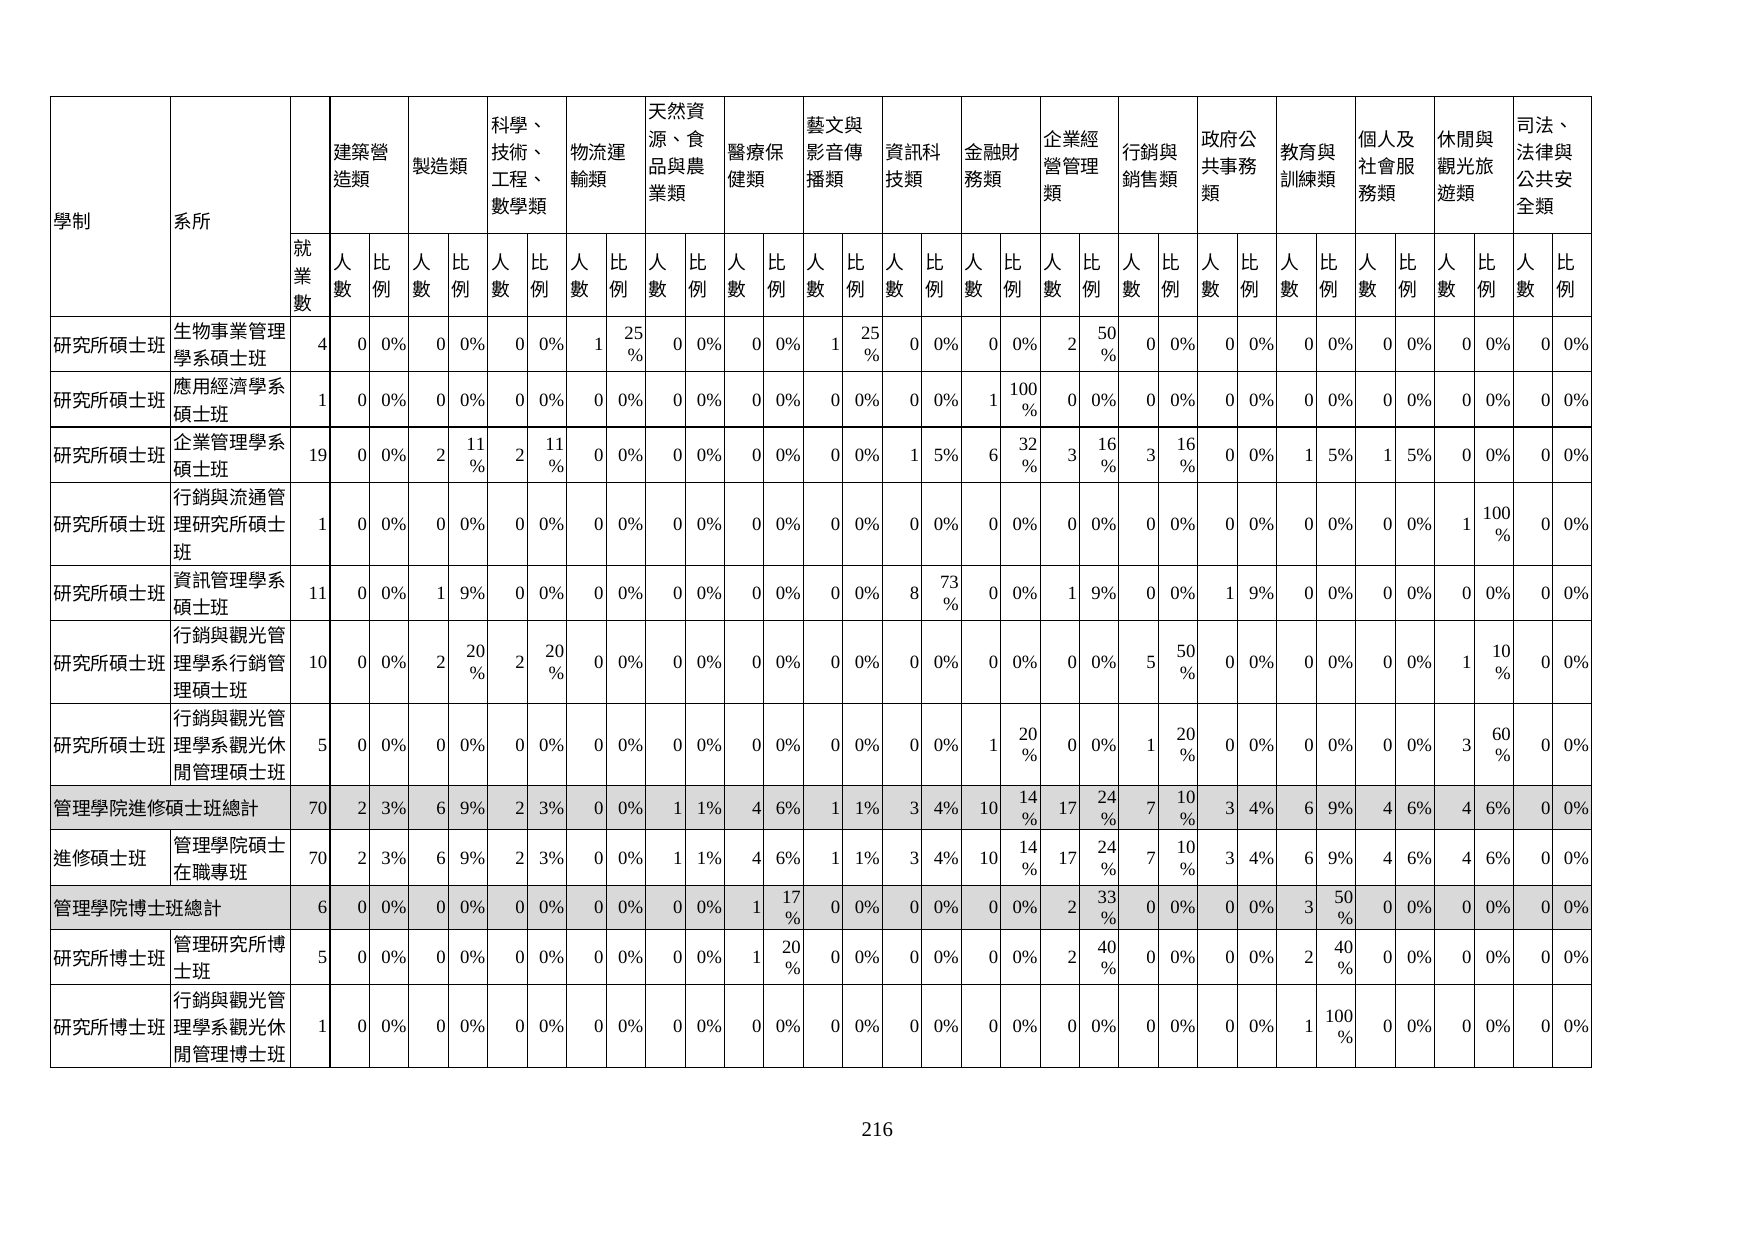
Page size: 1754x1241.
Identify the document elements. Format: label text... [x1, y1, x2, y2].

table_cell 0% [1238, 317, 1276, 371]
table_cell 9% [1317, 786, 1355, 829]
table_cell 0 [1119, 483, 1158, 564]
table_cell 0 [1198, 930, 1237, 984]
table_cell 0% [1396, 930, 1434, 984]
table_cell 人數 [1198, 234, 1237, 316]
table_cell 20% [528, 621, 566, 702]
table_cell 1 [646, 830, 685, 885]
table_cell 0 [804, 886, 842, 929]
table_header [291, 97, 329, 233]
table_cell 5% [922, 428, 961, 482]
table_cell 6 [1277, 830, 1316, 885]
table_cell 0% [1238, 930, 1276, 984]
table_cell 0 [1198, 428, 1237, 482]
table_cell 0% [1475, 985, 1513, 1067]
table_cell 25% [843, 317, 882, 371]
table_cell 0 [646, 704, 685, 785]
table_cell 0 [409, 317, 448, 371]
table_cell 6% [1475, 786, 1513, 829]
table_cell 6% [1396, 830, 1434, 885]
table_cell 0% [1001, 886, 1040, 929]
table_cell 0% [1396, 317, 1434, 371]
table_cell 0% [1159, 372, 1197, 426]
table_cell 7 [1119, 786, 1158, 829]
table_cell 0 [1435, 317, 1474, 371]
table_cell 5% [1396, 428, 1434, 482]
table_cell 0% [607, 566, 645, 620]
table_cell 0 [1435, 428, 1474, 482]
table_header 企業經營管理類 [1041, 97, 1118, 233]
table_cell 0% [1396, 704, 1434, 785]
table_cell 0 [1514, 985, 1552, 1067]
table_cell 9% [449, 786, 487, 829]
table_cell 0% [370, 566, 408, 620]
table_cell 19 [291, 428, 329, 482]
table_cell 0 [1119, 985, 1158, 1067]
table_cell 0% [1238, 985, 1276, 1067]
table_cell 0 [488, 886, 527, 929]
table_cell 人數 [409, 234, 448, 316]
table_cell 0% [1553, 483, 1591, 564]
table_cell 0% [607, 985, 645, 1067]
table_cell 0 [725, 985, 763, 1067]
table_cell 比例 [607, 234, 645, 316]
table_cell 0 [962, 930, 1000, 984]
table_cell 0 [488, 930, 527, 984]
table_cell 0% [528, 930, 566, 984]
table_cell 0% [370, 704, 408, 785]
table_cell 0% [1317, 317, 1355, 371]
table_cell 0% [686, 317, 724, 371]
table_cell 5 [1119, 621, 1158, 702]
table_cell 3% [528, 786, 566, 829]
table_cell 0 [1198, 704, 1237, 785]
table_cell 0% [1475, 886, 1513, 929]
table_cell 比例 [449, 234, 487, 316]
table_cell 管理學院進修碩士班總計 [51, 786, 290, 829]
table_cell 0 [1277, 317, 1316, 371]
table_cell 0 [567, 428, 606, 482]
table_cell 1 [1041, 566, 1079, 620]
table_cell 0 [1514, 428, 1552, 482]
table_cell 0 [1514, 317, 1552, 371]
table_cell 0% [686, 372, 724, 426]
table_cell 0% [1553, 428, 1591, 482]
table_cell 2 [488, 786, 527, 829]
table_header 物流運輸類 [567, 97, 645, 233]
table_cell 0% [1553, 830, 1591, 885]
table_cell 0 [804, 704, 842, 785]
table_cell 0% [686, 428, 724, 482]
table_cell 0% [449, 704, 487, 785]
table_cell 1 [804, 317, 842, 371]
table_cell 0 [646, 372, 685, 426]
table_cell 0% [1553, 317, 1591, 371]
table_cell 0% [764, 483, 803, 564]
table_cell 2 [331, 830, 369, 885]
table_cell 0 [1514, 483, 1552, 564]
table_cell 14% [1001, 786, 1040, 829]
table_cell 20% [1001, 704, 1040, 785]
table_cell 1 [1198, 566, 1237, 620]
table_cell 比例 [1080, 234, 1118, 316]
table_cell 1 [883, 428, 921, 482]
table_cell 0% [1396, 621, 1434, 702]
table_cell 6 [409, 830, 448, 885]
table_cell 20% [764, 930, 803, 984]
table_cell 0 [567, 483, 606, 564]
table_cell 10 [291, 621, 329, 702]
table_header 政府公共事務類 [1198, 97, 1276, 233]
table_cell 0% [1159, 317, 1197, 371]
table_cell 1 [725, 930, 763, 984]
table_cell 50% [1159, 621, 1197, 702]
table_cell 0% [1001, 621, 1040, 702]
table_cell 0% [922, 483, 961, 564]
table_cell 0% [1317, 704, 1355, 785]
table_cell 0% [1553, 372, 1591, 426]
table_cell 5% [1317, 428, 1355, 482]
table_cell 研究所碩士班 [51, 372, 170, 426]
table_header 個人及社會服務類 [1356, 97, 1434, 233]
table_cell 0 [962, 621, 1000, 702]
table_cell 0% [1553, 930, 1591, 984]
table_cell 0% [1238, 704, 1276, 785]
table_cell 0 [725, 428, 763, 482]
table_cell 0% [449, 317, 487, 371]
table_cell 0 [725, 704, 763, 785]
table_cell 20% [1159, 704, 1197, 785]
table_cell 人數 [962, 234, 1000, 316]
table_cell 0% [686, 930, 724, 984]
table_cell 0% [1553, 704, 1591, 785]
table_cell 1 [962, 372, 1000, 426]
table_cell 11% [449, 428, 487, 482]
table_cell 0 [488, 372, 527, 426]
table_header 建築營造類 [331, 97, 408, 233]
table_cell 0 [567, 886, 606, 929]
table_cell 0 [804, 566, 842, 620]
table_cell 0% [843, 704, 882, 785]
table_cell 0% [370, 886, 408, 929]
table_cell 0% [1080, 483, 1118, 564]
table_cell 0 [1041, 372, 1079, 426]
table_cell 0% [1159, 483, 1197, 564]
table_cell 0% [686, 985, 724, 1067]
table_cell 0 [567, 372, 606, 426]
table_cell 0 [646, 317, 685, 371]
table_cell 研究所博士班 [51, 930, 170, 984]
table_cell 研究所碩士班 [51, 317, 170, 371]
table_cell 10% [1159, 830, 1197, 885]
table_cell 0 [1356, 317, 1395, 371]
table_cell 人數 [1119, 234, 1158, 316]
table_cell 比例 [1001, 234, 1040, 316]
table_cell 0% [607, 428, 645, 482]
table_cell 17 [1041, 786, 1079, 829]
table_cell 0% [843, 428, 882, 482]
table_cell 0% [370, 483, 408, 564]
table_cell 4% [1238, 786, 1276, 829]
table_cell 0 [883, 704, 921, 785]
table_cell 0 [331, 704, 369, 785]
table_cell 6% [764, 830, 803, 885]
table_cell 70 [291, 830, 329, 885]
table_cell 0% [528, 317, 566, 371]
table_cell 0% [843, 930, 882, 984]
table_cell 0% [449, 985, 487, 1067]
table_cell 3 [1119, 428, 1158, 482]
table_cell 0 [331, 930, 369, 984]
table_cell 0% [1159, 886, 1197, 929]
table_cell 行銷與觀光管理學系行銷管理碩士班 [171, 621, 290, 702]
table_cell 1 [646, 786, 685, 829]
table_cell 0% [922, 886, 961, 929]
table_cell 比例 [1317, 234, 1355, 316]
table_cell 100% [1317, 985, 1355, 1067]
table_cell 0% [764, 372, 803, 426]
table_cell 0 [962, 317, 1000, 371]
table_cell 人數 [1435, 234, 1474, 316]
table_cell 企業管理學系碩士班 [171, 428, 290, 482]
table_cell 40% [1080, 930, 1118, 984]
table_cell 0 [804, 483, 842, 564]
table_cell 0 [1198, 483, 1237, 564]
table_cell 5 [291, 930, 329, 984]
table_header 行銷與銷售類 [1119, 97, 1197, 233]
table_cell 0 [1356, 704, 1395, 785]
table_cell 0 [1514, 372, 1552, 426]
table_cell 0% [1001, 483, 1040, 564]
table_cell 比例 [922, 234, 961, 316]
table_cell 0% [607, 483, 645, 564]
table_cell 1 [291, 372, 329, 426]
table_cell 0% [922, 704, 961, 785]
table_cell 0 [1277, 566, 1316, 620]
table_cell 0 [1435, 372, 1474, 426]
table_cell 0 [567, 566, 606, 620]
table_cell 0% [1001, 930, 1040, 984]
table_cell 0% [1001, 566, 1040, 620]
table_cell 0 [488, 317, 527, 371]
table_cell 4 [1435, 830, 1474, 885]
table_cell 0 [409, 886, 448, 929]
table_cell 0 [567, 621, 606, 702]
table_cell 0 [331, 621, 369, 702]
table_cell 0 [1119, 930, 1158, 984]
table_cell 0 [409, 483, 448, 564]
table_cell 0% [922, 985, 961, 1067]
table_cell 0% [686, 483, 724, 564]
table_cell 比例 [764, 234, 803, 316]
table_cell 0 [804, 930, 842, 984]
table_cell 人數 [488, 234, 527, 316]
table_cell 0 [1198, 317, 1237, 371]
table_cell 0% [1396, 886, 1434, 929]
table_cell 17 [1041, 830, 1079, 885]
table_cell 0% [607, 830, 645, 885]
table_cell 0% [1475, 930, 1513, 984]
table_cell 4% [922, 786, 961, 829]
table_cell 比例 [1396, 234, 1434, 316]
table_cell 1 [1435, 483, 1474, 564]
table_cell 0% [370, 372, 408, 426]
table_cell 行銷與觀光管理學系觀光休閒管理博士班 [171, 985, 290, 1067]
table_cell 0% [528, 483, 566, 564]
table_cell 管理研究所博士班 [171, 930, 290, 984]
table_cell 16% [1159, 428, 1197, 482]
table_header 藝文與影音傳播類 [804, 97, 882, 233]
table_cell 1 [962, 704, 1000, 785]
table_cell 0 [804, 428, 842, 482]
table_cell 0 [1514, 621, 1552, 702]
table_cell 人數 [1041, 234, 1079, 316]
table_cell 2 [488, 621, 527, 702]
table_cell 0% [1396, 985, 1434, 1067]
table_cell 0% [1553, 786, 1591, 829]
table_cell 8 [883, 566, 921, 620]
table_cell 3 [1198, 786, 1237, 829]
table_cell 1 [1435, 621, 1474, 702]
table_cell 資訊管理學系碩士班 [171, 566, 290, 620]
table_cell 0 [331, 985, 369, 1067]
table_cell 0 [1041, 483, 1079, 564]
table_cell 研究所碩士班 [51, 704, 170, 785]
table_cell 3 [883, 830, 921, 885]
table_cell 0% [1553, 621, 1591, 702]
table_cell 0% [607, 886, 645, 929]
table_cell 24% [1080, 830, 1118, 885]
table_cell 0% [1475, 566, 1513, 620]
table_cell 9% [1080, 566, 1118, 620]
table_cell 研究所碩士班 [51, 621, 170, 702]
table_cell 0% [686, 704, 724, 785]
table_cell 9% [1238, 566, 1276, 620]
table_cell 比例 [1475, 234, 1513, 316]
table_cell 0 [488, 566, 527, 620]
table_cell 100% [1475, 483, 1513, 564]
table_cell 11 [291, 566, 329, 620]
table_cell 0 [646, 886, 685, 929]
table_cell 9% [449, 830, 487, 885]
table_cell 0% [764, 621, 803, 702]
table_cell 2 [488, 830, 527, 885]
table_cell 0% [764, 985, 803, 1067]
table_cell 0 [1119, 317, 1158, 371]
table_cell 人數 [1277, 234, 1316, 316]
table_cell 73% [922, 566, 961, 620]
table_cell 17% [764, 886, 803, 929]
table_cell 0 [646, 566, 685, 620]
table_cell 0 [1514, 566, 1552, 620]
table_cell 4 [1356, 786, 1395, 829]
table_cell 0% [1317, 483, 1355, 564]
table_cell 0% [1159, 985, 1197, 1067]
table_cell 0% [1396, 566, 1434, 620]
table_cell 4 [1356, 830, 1395, 885]
table_cell 比例 [686, 234, 724, 316]
table_cell 6 [409, 786, 448, 829]
table_cell 7 [1119, 830, 1158, 885]
table_cell 0 [331, 566, 369, 620]
table_cell 1% [686, 786, 724, 829]
table_cell 應用經濟學系碩士班 [171, 372, 290, 426]
table_cell 3 [1277, 886, 1316, 929]
table_cell 0 [1514, 930, 1552, 984]
table_cell 生物事業管理學系碩士班 [171, 317, 290, 371]
table_cell 4 [725, 830, 763, 885]
table_cell 2 [488, 428, 527, 482]
table_cell 0 [331, 317, 369, 371]
table_cell 0% [1396, 372, 1434, 426]
table_cell 0 [1356, 886, 1395, 929]
table_cell 1 [1277, 428, 1316, 482]
table_cell 0 [646, 483, 685, 564]
table_cell 0% [686, 566, 724, 620]
table_header 天然資源、食品與農業類 [646, 97, 724, 233]
table_cell 人數 [804, 234, 842, 316]
table_cell 行銷與觀光管理學系觀光休閒管理碩士班 [171, 704, 290, 785]
table_cell 0 [488, 483, 527, 564]
table_cell 0 [331, 483, 369, 564]
table_cell 0 [409, 372, 448, 426]
table_cell 10 [962, 786, 1000, 829]
table_cell 0% [1001, 985, 1040, 1067]
table_cell 0% [528, 566, 566, 620]
table_cell 0% [449, 930, 487, 984]
table_cell 0% [1317, 372, 1355, 426]
table_cell 0 [1514, 886, 1552, 929]
table_cell 人數 [725, 234, 763, 316]
table_cell 管理學院博士班總計 [51, 886, 290, 929]
table_cell 0% [607, 372, 645, 426]
table_cell 0% [843, 886, 882, 929]
table_cell 0 [883, 372, 921, 426]
table_cell 3 [883, 786, 921, 829]
table_cell 0% [370, 317, 408, 371]
table_cell 0% [922, 317, 961, 371]
table_cell 1 [804, 786, 842, 829]
table_cell 0% [843, 372, 882, 426]
table_cell 0% [370, 428, 408, 482]
table_cell 50% [1317, 886, 1355, 929]
table_cell 3% [370, 830, 408, 885]
table_cell 100% [1001, 372, 1040, 426]
table_cell 0 [1198, 886, 1237, 929]
table_cell 0 [409, 930, 448, 984]
table_cell 0 [1356, 483, 1395, 564]
table_cell 0 [725, 566, 763, 620]
table_cell 0% [528, 985, 566, 1067]
table_cell 比例 [1159, 234, 1197, 316]
table_cell 4 [291, 317, 329, 371]
table_header 金融財務類 [962, 97, 1040, 233]
table_cell 0 [1356, 566, 1395, 620]
table_cell 2 [409, 428, 448, 482]
table_cell 10% [1475, 621, 1513, 702]
table_cell 0 [567, 985, 606, 1067]
table_cell 研究所博士班 [51, 985, 170, 1067]
table_cell 0% [607, 786, 645, 829]
table_cell 0 [1277, 372, 1316, 426]
table_cell 0 [725, 317, 763, 371]
table_cell 40% [1317, 930, 1355, 984]
table_cell 0 [1435, 566, 1474, 620]
table_cell 0 [1041, 704, 1079, 785]
table_cell 0% [1553, 886, 1591, 929]
table_cell 0% [764, 704, 803, 785]
table_cell 0% [1553, 985, 1591, 1067]
table_cell 0% [1475, 317, 1513, 371]
table_cell 0% [1238, 886, 1276, 929]
table_cell 0 [883, 621, 921, 702]
table_cell 0 [1514, 704, 1552, 785]
table_cell 16% [1080, 428, 1118, 482]
table_cell 進修碩士班 [51, 830, 170, 885]
table_cell 0% [528, 886, 566, 929]
table_cell 0% [1553, 566, 1591, 620]
table_cell 0 [1198, 621, 1237, 702]
table_cell 就業數 [291, 234, 329, 316]
table_cell 0 [1435, 886, 1474, 929]
table_cell 0 [725, 621, 763, 702]
table_cell 0% [764, 428, 803, 482]
table_cell 0 [804, 372, 842, 426]
table_cell 0% [1080, 985, 1118, 1067]
table_cell 0 [1277, 621, 1316, 702]
table_cell 0% [1080, 372, 1118, 426]
table_cell 0 [331, 372, 369, 426]
table_cell 4 [1435, 786, 1474, 829]
table_header 休閒與觀光旅遊類 [1435, 97, 1513, 233]
table_cell 比例 [1238, 234, 1276, 316]
table_cell 0 [331, 886, 369, 929]
table_cell 0% [764, 566, 803, 620]
table_cell 0% [370, 930, 408, 984]
table_cell 2 [1041, 317, 1079, 371]
table_cell 20% [449, 621, 487, 702]
table_cell 6% [1396, 786, 1434, 829]
table_cell 0 [488, 985, 527, 1067]
table_header 科學、技術、工程、數學類 [488, 97, 566, 233]
table_cell 0 [646, 621, 685, 702]
table_header 醫療保健類 [725, 97, 803, 233]
table_cell 1 [567, 317, 606, 371]
table_cell 0% [686, 621, 724, 702]
table_cell 10 [962, 830, 1000, 885]
table_cell 25% [607, 317, 645, 371]
table_cell 0 [1435, 985, 1474, 1067]
table_cell 行銷與流通管理研究所碩士班 [171, 483, 290, 564]
table_cell 0 [567, 830, 606, 885]
table_cell 人數 [883, 234, 921, 316]
table_cell 0 [883, 985, 921, 1067]
table_cell 0 [962, 886, 1000, 929]
table_cell 0 [962, 483, 1000, 564]
table_cell 0 [646, 428, 685, 482]
table_cell 1 [291, 483, 329, 564]
table_cell 1 [725, 886, 763, 929]
table_cell 0 [331, 428, 369, 482]
table_cell 0 [1356, 372, 1395, 426]
table_cell 0 [1198, 372, 1237, 426]
table_cell 0 [1514, 830, 1552, 885]
table_cell 1 [1119, 704, 1158, 785]
table_cell 11% [528, 428, 566, 482]
table_header 資訊科技類 [883, 97, 961, 233]
table_cell 比例 [370, 234, 408, 316]
table_cell 0 [1277, 704, 1316, 785]
table_header 教育與訓練類 [1277, 97, 1355, 233]
table_cell 1 [291, 985, 329, 1067]
table_cell 0% [1238, 483, 1276, 564]
table_cell 研究所碩士班 [51, 483, 170, 564]
table_cell 人數 [1514, 234, 1552, 316]
table_cell 0% [1317, 621, 1355, 702]
table_cell 0 [1356, 930, 1395, 984]
table_cell 32% [1001, 428, 1040, 482]
table_cell 0 [883, 483, 921, 564]
table_header 司法、法律與公共安全類 [1514, 97, 1591, 233]
table_cell 0 [1277, 483, 1316, 564]
table_cell 研究所碩士班 [51, 566, 170, 620]
table_cell 0 [409, 704, 448, 785]
table_cell 0 [488, 704, 527, 785]
table_cell 0 [646, 985, 685, 1067]
table_cell 0% [1475, 428, 1513, 482]
table_cell 0% [449, 886, 487, 929]
table_cell 人數 [567, 234, 606, 316]
table_cell 60% [1475, 704, 1513, 785]
table_cell 0 [1119, 886, 1158, 929]
table_cell 0% [922, 621, 961, 702]
table_cell 0% [1001, 317, 1040, 371]
table_cell 4% [922, 830, 961, 885]
table_cell 0 [1198, 985, 1237, 1067]
table_cell 0 [883, 930, 921, 984]
table_cell 3 [1198, 830, 1237, 885]
table_cell 0% [843, 985, 882, 1067]
table_cell 0% [922, 930, 961, 984]
table_cell 比例 [843, 234, 882, 316]
table_cell 0 [883, 886, 921, 929]
table_cell 0% [686, 886, 724, 929]
table_cell 1 [1277, 985, 1316, 1067]
table_cell 6 [962, 428, 1000, 482]
table_cell 0% [843, 483, 882, 564]
table_cell 3% [528, 830, 566, 885]
table_cell 1 [409, 566, 448, 620]
table_header 系所 [171, 97, 290, 316]
table_cell 0% [1080, 704, 1118, 785]
table_cell 0 [962, 985, 1000, 1067]
table_cell 2 [1041, 930, 1079, 984]
table_cell 0% [922, 372, 961, 426]
table_cell 10% [1159, 786, 1197, 829]
table_cell 0% [607, 621, 645, 702]
table_cell 2 [409, 621, 448, 702]
table_cell 0 [1119, 372, 1158, 426]
table_cell 比例 [1553, 234, 1591, 316]
table_cell 0 [725, 372, 763, 426]
table_cell 人數 [1356, 234, 1395, 316]
table_cell 2 [1041, 886, 1079, 929]
table_cell 2 [331, 786, 369, 829]
table_cell 2 [1277, 930, 1316, 984]
table_header 學制 [51, 97, 170, 316]
table_cell 0% [1159, 566, 1197, 620]
table_cell 研究所碩士班 [51, 428, 170, 482]
table_cell 6% [764, 786, 803, 829]
table_cell 0% [370, 985, 408, 1067]
table_cell 0 [725, 483, 763, 564]
table_cell 50% [1080, 317, 1118, 371]
table_cell 0 [567, 786, 606, 829]
table_cell 3% [370, 786, 408, 829]
table_cell 0% [1317, 566, 1355, 620]
table_cell 0 [567, 704, 606, 785]
table_cell 1% [843, 830, 882, 885]
table_cell 0 [567, 930, 606, 984]
table_cell 4 [725, 786, 763, 829]
table_cell 24% [1080, 786, 1118, 829]
table_cell 比例 [528, 234, 566, 316]
table_cell 人數 [331, 234, 369, 316]
table_cell 1% [843, 786, 882, 829]
table_header 製造類 [409, 97, 487, 233]
table_cell 0% [1080, 621, 1118, 702]
table_cell 0 [1356, 621, 1395, 702]
table_cell 0% [1159, 930, 1197, 984]
table_cell 0 [1356, 985, 1395, 1067]
table_cell 0 [646, 930, 685, 984]
table_cell 14% [1001, 830, 1040, 885]
table_cell 0% [528, 704, 566, 785]
table_cell 0% [1475, 372, 1513, 426]
table_cell 6 [1277, 786, 1316, 829]
table_cell 0% [764, 317, 803, 371]
table_cell 0% [449, 372, 487, 426]
table_cell 4% [1238, 830, 1276, 885]
table_cell 0% [528, 372, 566, 426]
table_cell 0% [607, 930, 645, 984]
table_cell 0 [804, 985, 842, 1067]
table_cell 0% [607, 704, 645, 785]
table_cell 0 [1041, 621, 1079, 702]
table_cell 0 [1514, 786, 1552, 829]
table_cell 33% [1080, 886, 1118, 929]
table_cell 0 [962, 566, 1000, 620]
table_cell 0% [1238, 372, 1276, 426]
table_cell 0 [1119, 566, 1158, 620]
table_cell 6% [1475, 830, 1513, 885]
table_cell 0% [843, 621, 882, 702]
table_cell 0% [449, 483, 487, 564]
table_cell 9% [449, 566, 487, 620]
table_cell 1% [686, 830, 724, 885]
table_cell 0% [1238, 428, 1276, 482]
table_cell 1 [1356, 428, 1395, 482]
table_cell 3 [1435, 704, 1474, 785]
table_cell 0 [409, 985, 448, 1067]
table_cell 0 [883, 317, 921, 371]
table_cell 人數 [646, 234, 685, 316]
table_cell 70 [291, 786, 329, 829]
table_cell 管理學院碩士在職專班 [171, 830, 290, 885]
table_cell 0% [1396, 483, 1434, 564]
table_cell 6 [291, 886, 329, 929]
table_cell 5 [291, 704, 329, 785]
table_cell 9% [1317, 830, 1355, 885]
table_cell 0% [370, 621, 408, 702]
table_cell 0 [1435, 930, 1474, 984]
table_cell 0 [804, 621, 842, 702]
table_cell 3 [1041, 428, 1079, 482]
table_cell 0 [1041, 985, 1079, 1067]
table_cell 0% [843, 566, 882, 620]
table_cell 0% [1238, 621, 1276, 702]
table_cell 1 [804, 830, 842, 885]
